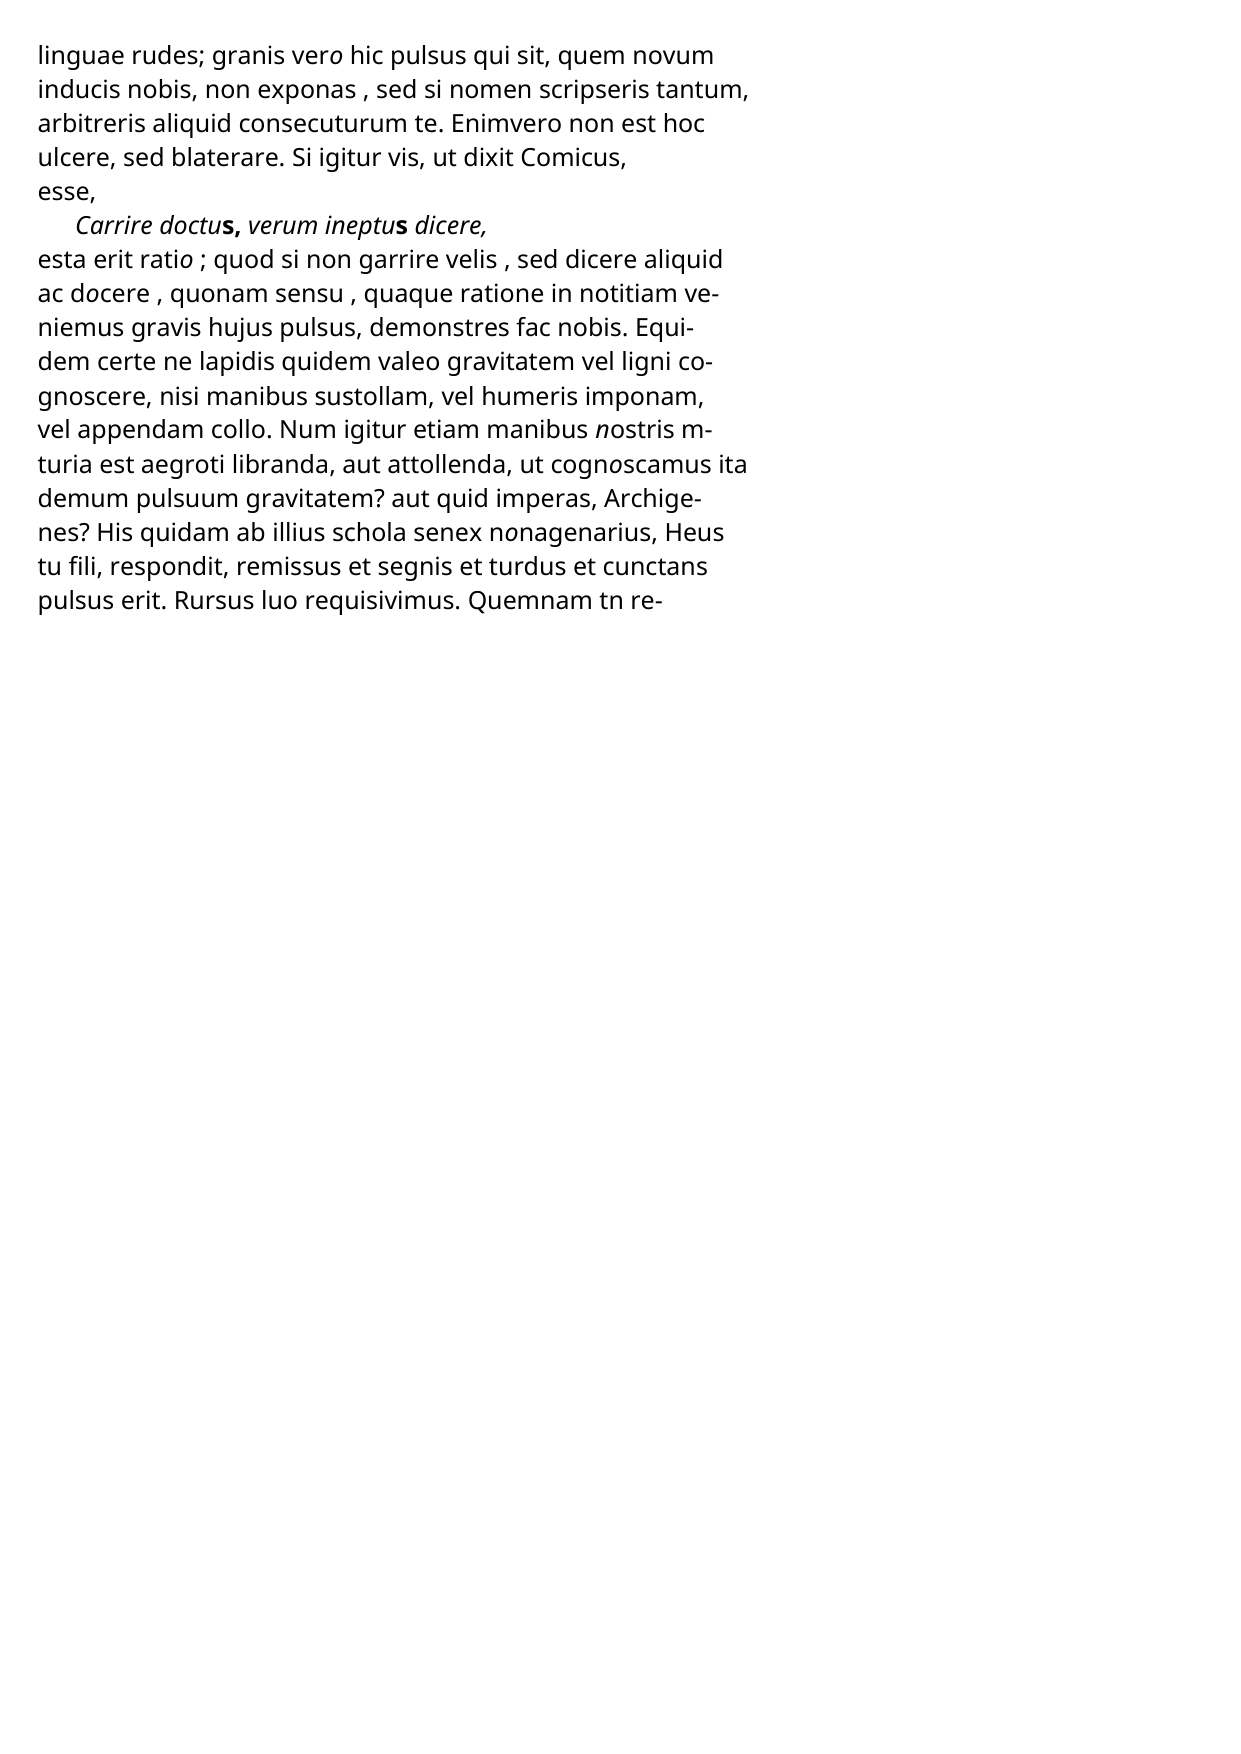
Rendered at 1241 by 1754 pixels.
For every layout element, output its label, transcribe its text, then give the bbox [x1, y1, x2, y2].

text Carrire doctus, verum ineptus dicere, [37, 208, 1203, 242]
text esta erit ratio ; quod si non garrire velis , sed dicere aliquid ac docere , quonam sensu , quaque ratione in notitiam ve- niemus gravis hujus pulsus, demonstres fac nobis. Equi- dem certe ne lapidis quidem valeo gravitatem vel ligni co- gnoscere, nisi manibus sustollam, vel humeris imponam, vel appendam collo. Num igitur etiam manibus nostris m- turia est aegroti libranda, aut attollenda, ut cognoscamus ita demum pulsuum gravitatem? aut quid imperas, Archige- nes? His quidam ab illius schola senex nonagenarius, Heus tu fili, respondit, remissus et segnis et turdus et cunctans pulsus erit. Rursus luo requisivimus. Quemnam tn re- [37, 242, 1203, 617]
text linguae rudes; granis vero hic pulsus qui sit, quem novum inducis nobis, non exponas , sed si nomen scripseris tantum, arbitreris aliquid consecuturum te. Enimvero non est hoc ulcere, sed blaterare. Si igitur vis, ut dixit Comicus, esse, [37, 37, 1203, 208]
